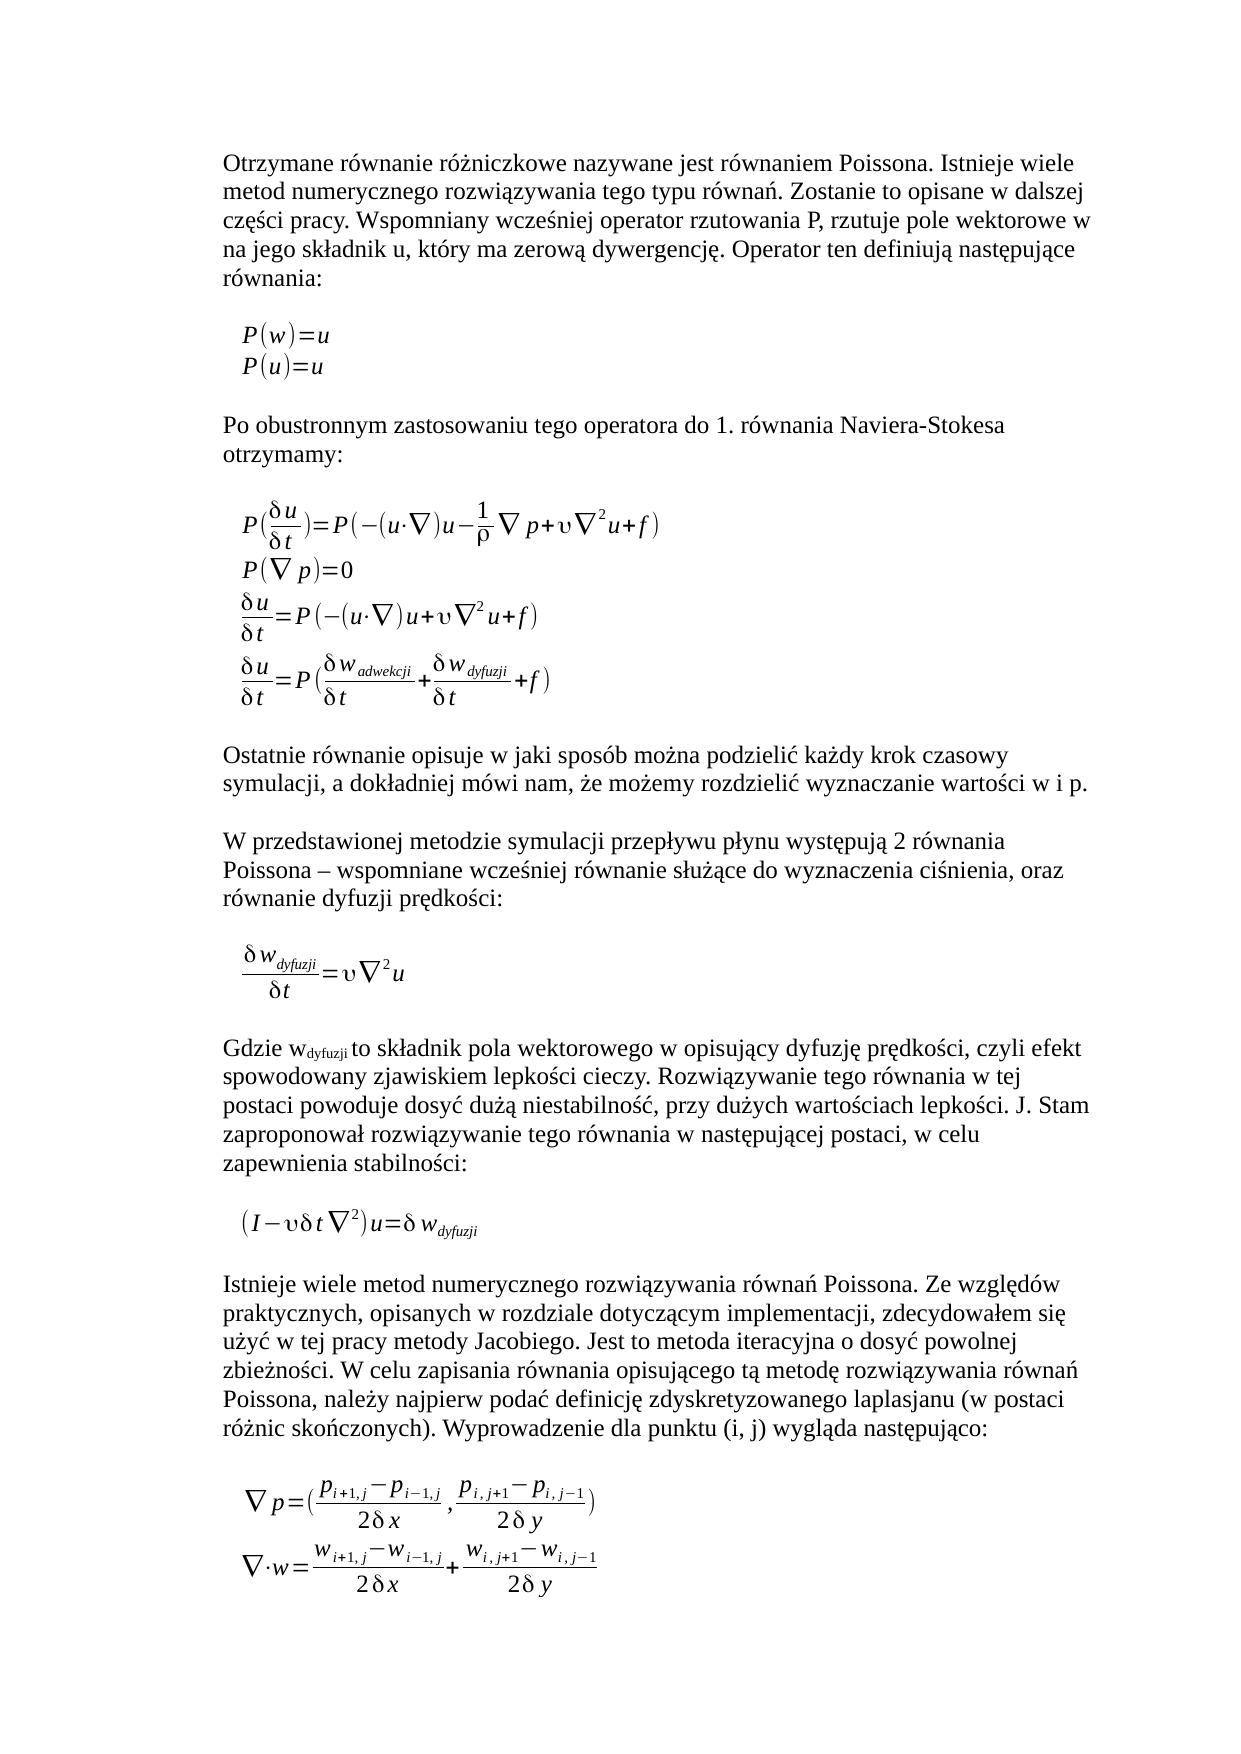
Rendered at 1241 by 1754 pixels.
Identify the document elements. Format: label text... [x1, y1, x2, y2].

list Istnieje wiele metod numerycznego rozwiązywania równań Poissona. Ze względów praktycznych, opisanych w rozdziale dotyczącym implementacji, zdecydowałem się użyć w tej pracy metody Jacobiego. Jest to metoda iteracyjna o dosyć powolnej zbieżności. W celu zapisania równania opisującego tą metodę rozwiązywania równań Poissona, należy najpierw podać definicję zdyskretyzowanego laplasjanu (w postaci różnic skończonych). Wyprowadzenie dla punktu (i, j) wygląda następująco: [185, 1269, 1093, 1441]
list Gdzie wdyfuzji to składnik pola wektorowego w opisujący dyfuzję prędkości, czyli efekt spowodowany zjawiskiem lepkości cieczy. Rozwiązywanie tego równania w tej postaci powoduje dosyć dużą niestabilność, przy dużych wartościach lepkości. J. Stam zaproponował rozwiązywanie tego równania w następującej postaci, w celu zapewnienia stabilności: [185, 1033, 1093, 1176]
list W przedstawionej metodzie symulacji przepływu płynu występują 2 równania Poissona – wspomniane wcześniej równanie służące do wyznaczenia ciśnienia, oraz równanie dyfuzji prędkości: [185, 826, 1093, 912]
list Otrzymane równanie różniczkowe nazywane jest równaniem Poissona. Istnieje wiele metod numerycznego rozwiązywania tego typu równań. Zostanie to opisane w dalszej części pracy. Wspomniany wcześniej operator rzutowania P, rzutuje pole wektorowe w na jego składnik u, który ma zerową dywergencję. Operator ten definiują następujące równania: [185, 148, 1093, 291]
list Ostatnie równanie opisuje w jaki sposób można podzielić każdy krok czasowy symulacji, a dokładniej mówi nam, że możemy rozdzielić wyznaczanie wartości w i p. [185, 740, 1093, 797]
list Po obustronnym zastosowaniu tego operatora do 1. równania Naviera-Stokesa otrzymamy: [185, 410, 1093, 467]
